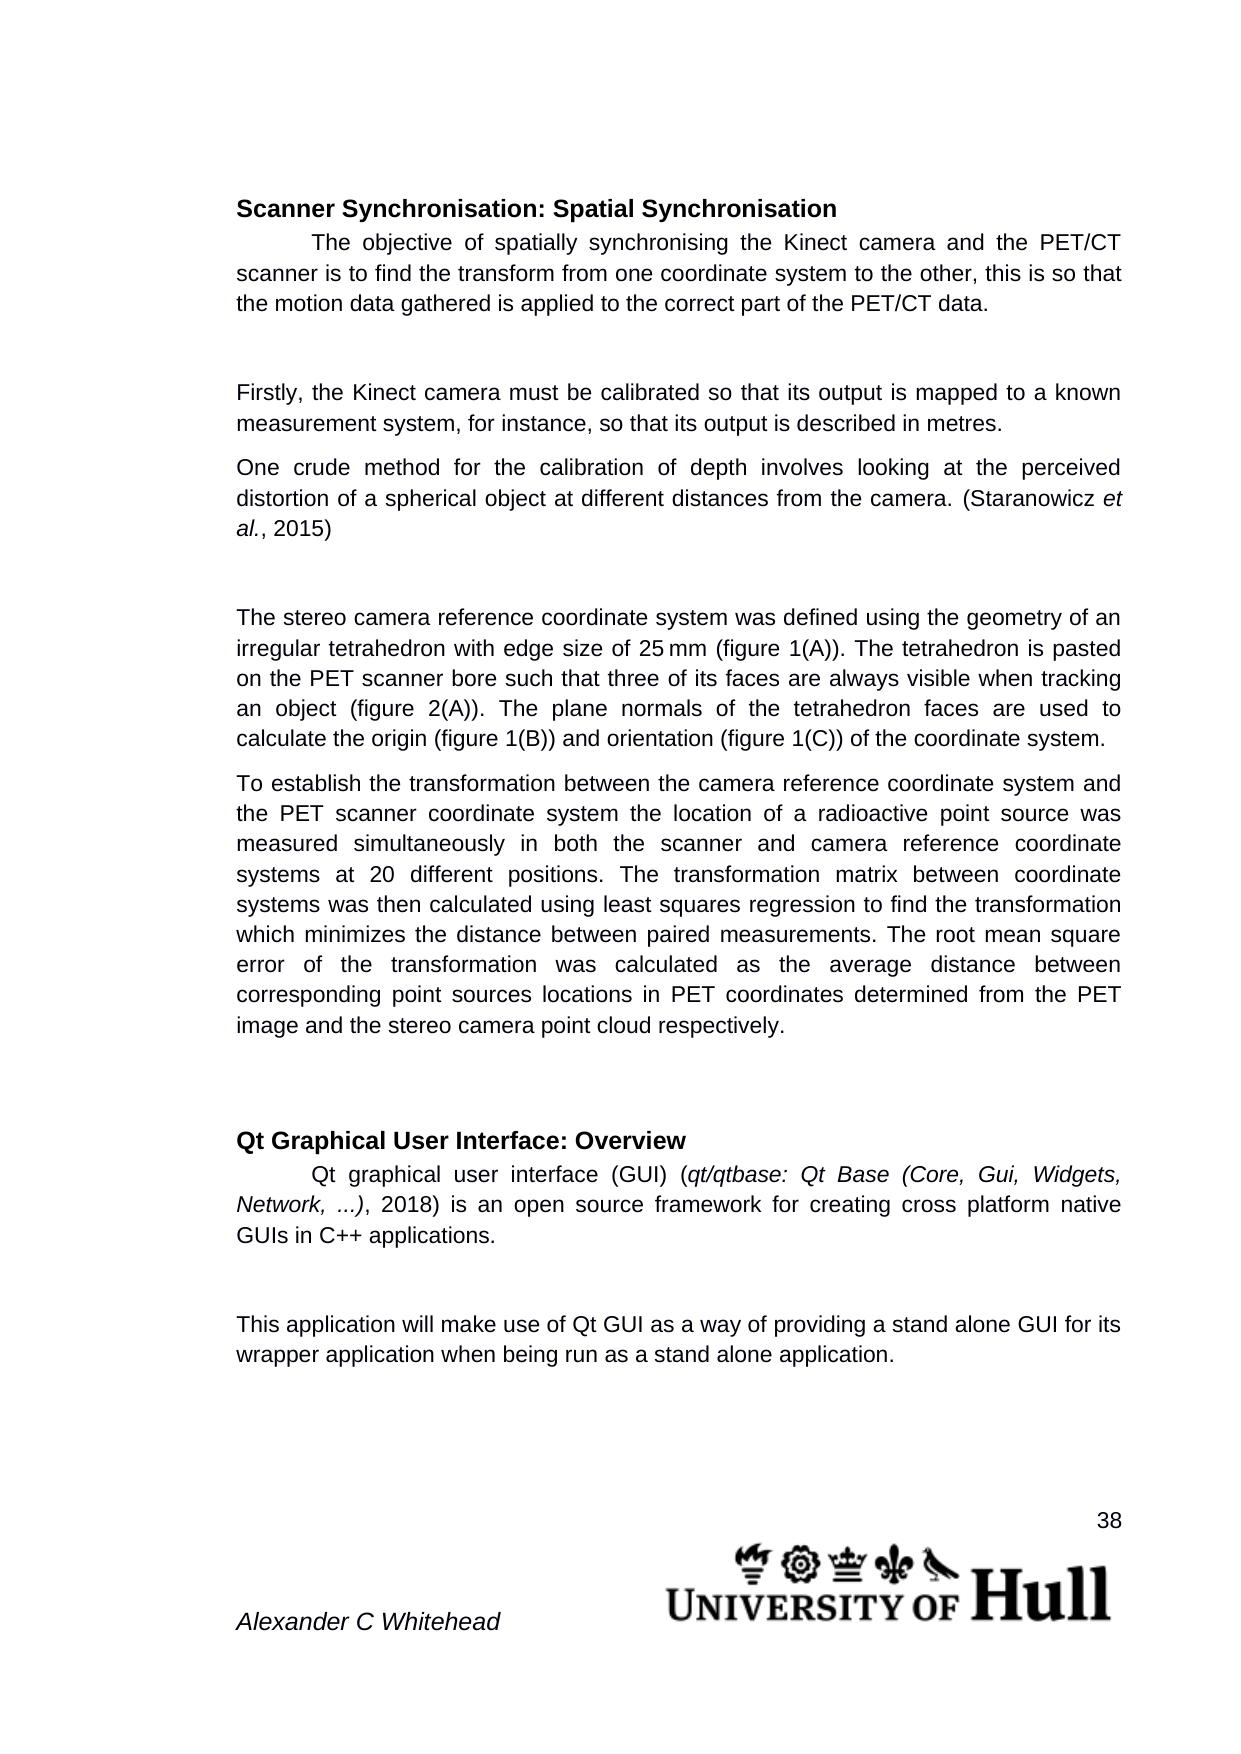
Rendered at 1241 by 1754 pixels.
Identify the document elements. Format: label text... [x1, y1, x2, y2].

text This application will make use of Qt GUI as a way of providing a stand alone GUI for its wrapper application when being run as a stand alone application. [236, 1311, 1122, 1368]
text Firstly, the Kinect camera must be calibrated so that its output is mapped to a known measurement system, for instance, so that its output is described in metres. [236, 379, 1122, 436]
subtitle Scanner Synchronisation: Spatial Synchronisation [236, 194, 1122, 223]
text The objective of spatially synchronising the Kinect camera and the PET/CT scanner is to find the transform from one coordinate system to the other, this is so that the motion data gathered is applied to the correct part of the PET/CT data. [236, 229, 1122, 316]
text To establish the transformation between the camera reference coordinate system and the PET scanner coordinate system the location of a radioactive point source was measured simultaneously in both the scanner and camera reference coordinate systems at 20 different positions. The transformation matrix between coordinate systems was then calculated using least squares regression to find the transformation which minimizes the distance between paired measurements. The root mean square error of the transformation was calculated as the average distance between corresponding point sources locations in PET coordinates determined from the PET image and the stereo camera point cloud respectively. [236, 770, 1122, 1038]
picture [659, 1533, 1119, 1631]
text Qt graphical user interface (GUI) (qt/qtbase: Qt Base (Core, Gui, Widgets, Network, ...), 2018)⁠ is an open source framework for creating cross platform native GUIs in C++ applications. [236, 1161, 1122, 1248]
text ⁠The stereo camera reference coordinate system was defined using the geometry of an irregular tetrahedron with edge size of 25 mm (figure 1(A)). The tetrahedron is pasted on the PET scanner bore such that three of its faces are always visible when tracking an object (figure 2(A)). The plane normals of the tetrahedron faces are used to calculate the origin (figure 1(B)) and orientation (figure 1(C)) of the coordinate system. [236, 604, 1122, 752]
text One crude method for the calibration of depth involves looking at the perceived distortion of a spherical object at different distances from the camera. (Staranowicz et al., 2015) [236, 454, 1122, 541]
subtitle Qt Graphical User Interface: Overview [236, 1126, 1122, 1155]
